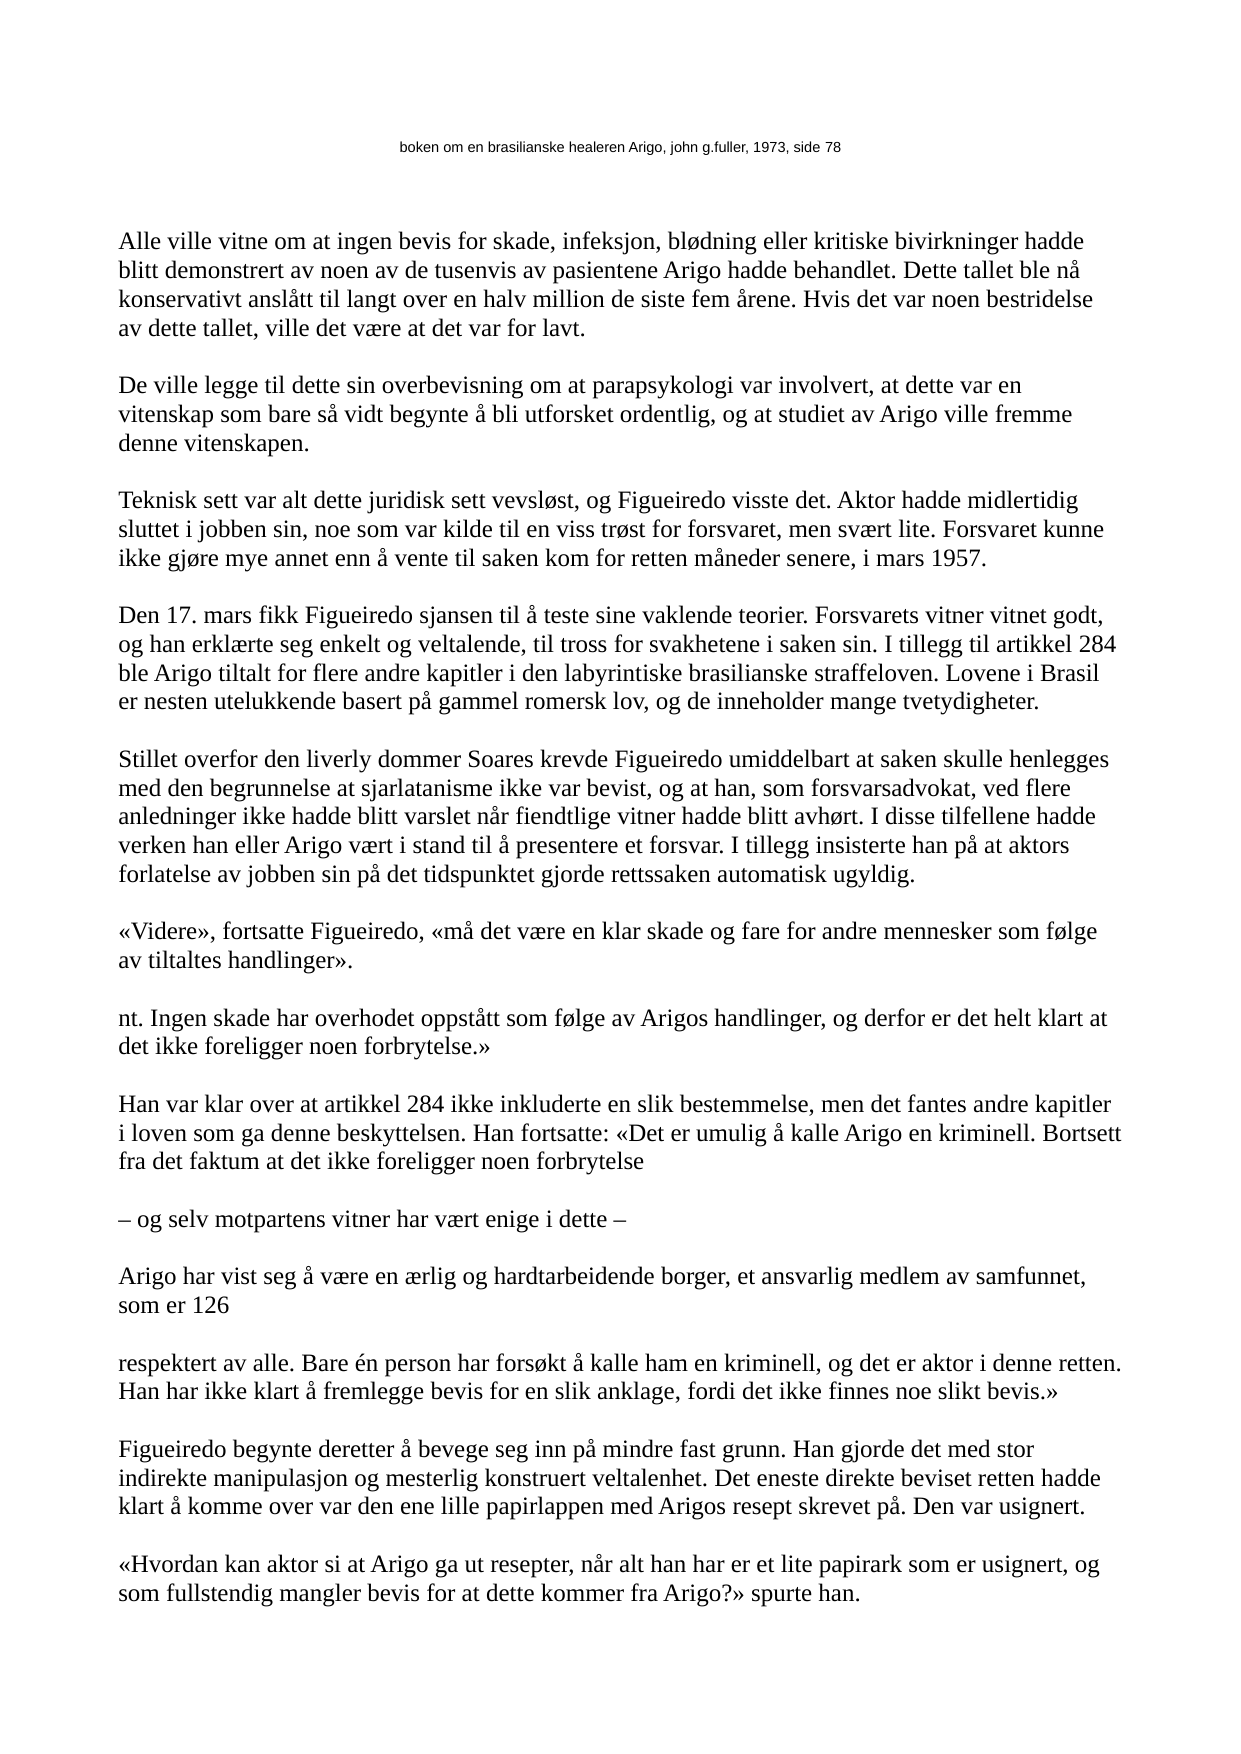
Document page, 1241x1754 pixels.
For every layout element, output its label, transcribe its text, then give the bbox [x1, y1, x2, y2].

text Stillet overfor den liverly dommer Soares krevde Figueiredo umiddelbart at saken skulle henlegges med den begrunnelse at sjarlatanisme ikke var bevist, og at han, som forsvarsadvokat, ved flere anledninger ikke hadde blitt varslet når fiendtlige vitner hadde blitt avhørt. I disse tilfellene hadde verken han eller Arigo vært i stand til å presentere et forsvar. I tillegg insisterte han på at aktors forlatelse av jobben sin på det tidspunktet gjorde rettssaken automatisk ugyldig. [118, 744, 1122, 888]
text Arigo har vist seg å være en ærlig og hardtarbeidende borger, et ansvarlig medlem av samfunnet, som er 126 [118, 1261, 1122, 1319]
text Figueiredo begynte deretter å bevege seg inn på mindre fast grunn. Han gjorde det med stor indirekte manipulasjon og mesterlig konstruert veltalenhet. Det eneste direkte beviset retten hadde klart å komme over var den ene lille papirlappen med Arigos resept skrevet på. Den var usignert. [118, 1434, 1122, 1520]
text Teknisk sett var alt dette juridisk sett vevsløst, og Figueiredo visste det. Aktor hadde midlertidig sluttet i jobben sin, noe som var kilde til en viss trøst for forsvaret, men svært lite. Forsvaret kunne ikke gjøre mye annet enn å vente til saken kom for retten måneder senere, i mars 1957. [118, 485, 1122, 571]
text respektert av alle. Bare én person har forsøkt å kalle ham en kriminell, og det er aktor i denne retten. Han har ikke klart å fremlegge bevis for en slik anklage, fordi det ikke finnes noe slikt bevis.» [118, 1348, 1122, 1405]
text nt. Ingen skade har overhodet oppstått som følge av Arigos handlinger, og derfor er det helt klart at det ikke foreligger noen forbrytelse.» [118, 1003, 1122, 1060]
text Han var klar over at artikkel 284 ikke inkluderte en slik bestemmelse, men det fantes andre kapitler i loven som ga denne beskyttelsen. Han fortsatte: «Det er umulig å kalle Arigo en kriminell. Bortsett fra det faktum at det ikke foreligger noen forbrytelse [118, 1089, 1122, 1175]
text – og selv motpartens vitner har vært enige i dette – [118, 1204, 1122, 1233]
text De ville legge til dette sin overbevisning om at parapsykologi var involvert, at dette var en vitenskap som bare så vidt begynte å bli utforsket ordentlig, og at studiet av Arigo ville fremme denne vitenskapen. [118, 370, 1122, 456]
text Den 17. mars fikk Figueiredo sjansen til å teste sine vaklende teorier. Forsvarets vitner vitnet godt, og han erklærte seg enkelt og veltalende, til tross for svakhetene i saken sin. I tillegg til artikkel 284 ble Arigo tiltalt for flere andre kapitler i den labyrintiske brasilianske straffeloven. Lovene i Brasil er nesten utelukkende basert på gammel romersk lov, og de inneholder mange tvetydigheter. [118, 600, 1122, 715]
text «Hvordan kan aktor si at Arigo ga ut resepter, når alt han har er et lite papirark som er usignert, og som fullstendig mangler bevis for at dette kommer fra Arigo?» spurte han. [118, 1549, 1122, 1606]
text «Videre», fortsatte Figueiredo, «må det være en klar skade og fare for andre mennesker som følge av tiltaltes handlinger». [118, 916, 1122, 974]
text Alle ville vitne om at ingen bevis for skade, infeksjon, blødning eller kritiske bivirkninger hadde blitt demonstrert av noen av de tusenvis av pasientene Arigo hadde behandlet. Dette tallet ble nå konservativt anslått til langt over en halv million de siste fem årene. Hvis det var noen bestridelse av dette tallet, ville det være at det var for lavt. [118, 226, 1122, 341]
